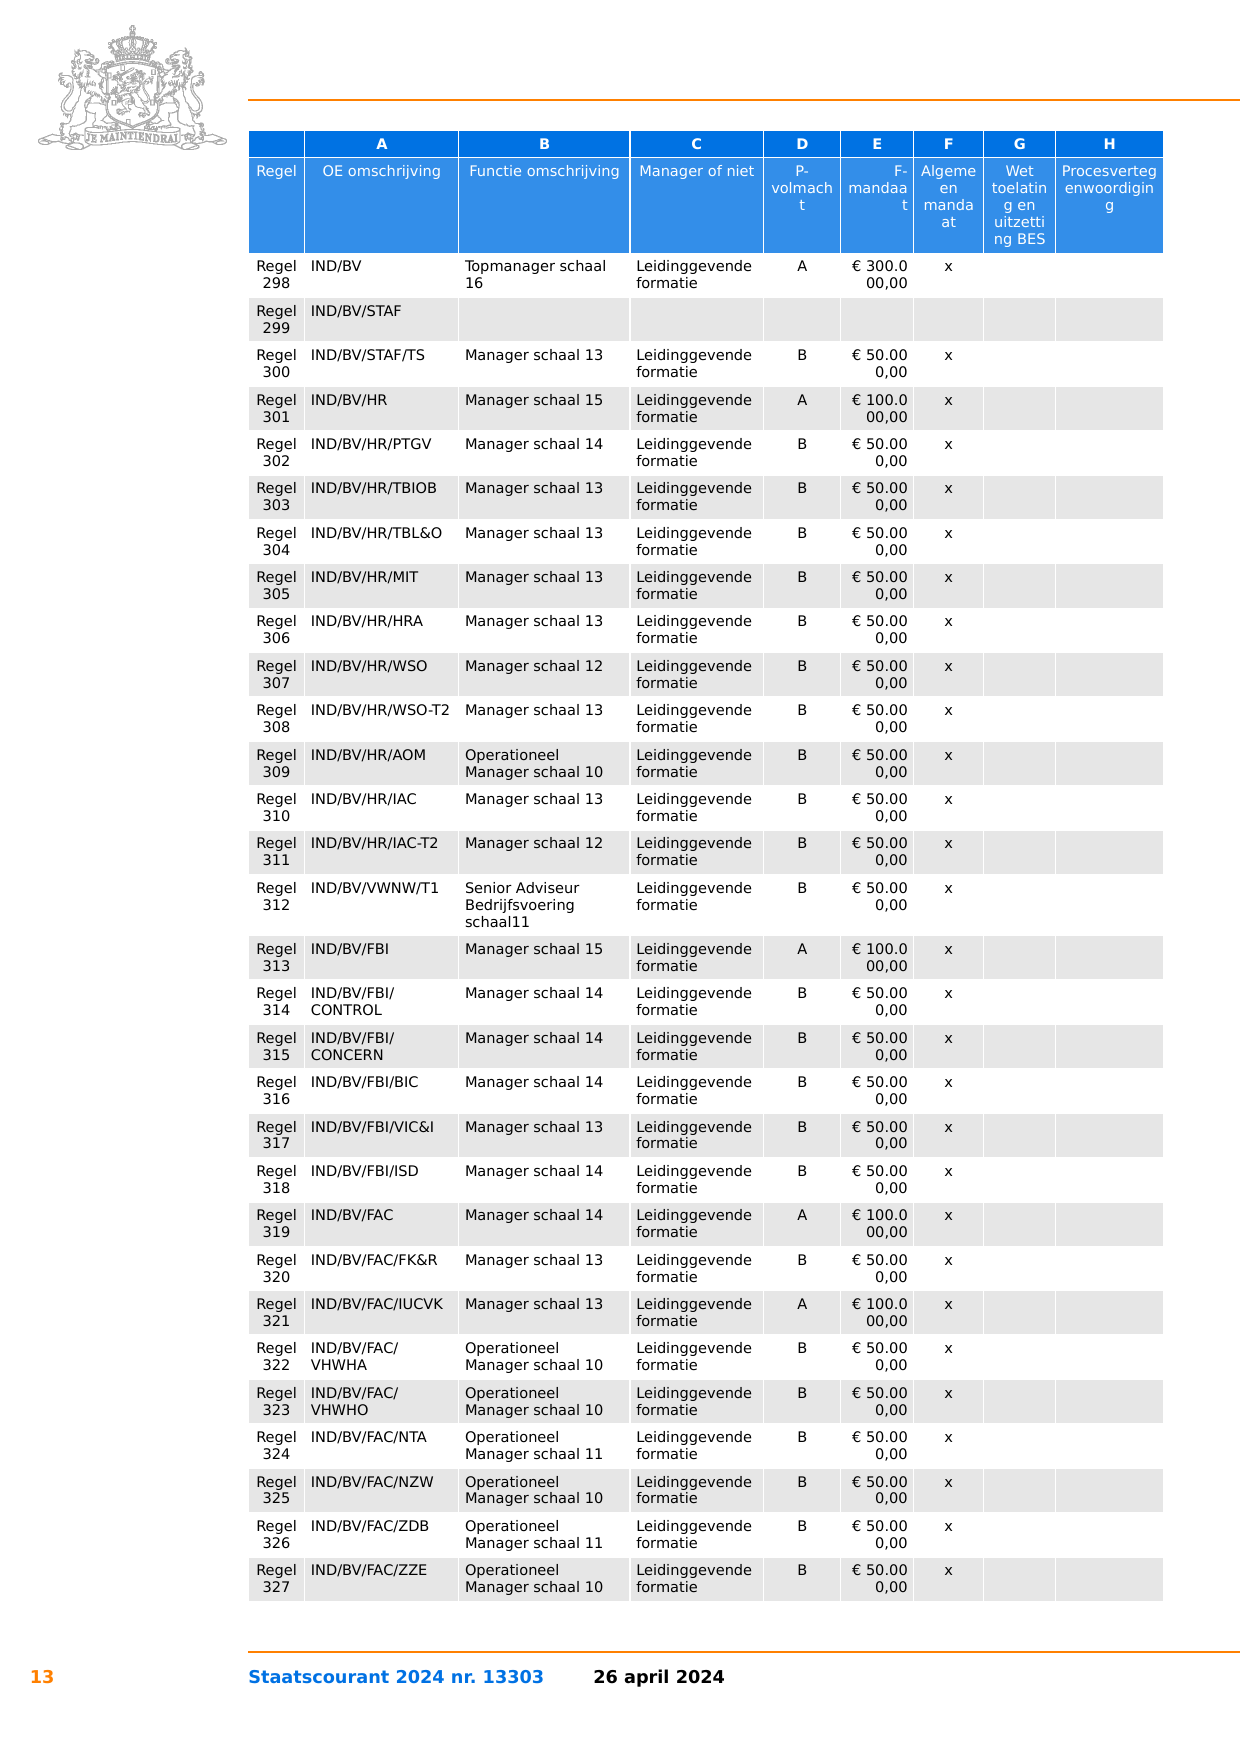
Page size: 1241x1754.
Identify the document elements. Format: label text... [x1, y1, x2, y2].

table_cell Leidinggevende formatie [631, 1336, 763, 1379]
picture [38, 25, 227, 150]
table_cell [1056, 1247, 1163, 1290]
table_cell Manager schaal 13 [459, 1247, 629, 1290]
table_cell Operationeel Manager schaal 11 [459, 1513, 629, 1556]
table_cell Regel 322 [249, 1336, 304, 1379]
table_cell [984, 742, 1055, 785]
table_cell [1056, 1424, 1163, 1468]
table_cell x [914, 981, 983, 1024]
table_cell Senior Adviseur Bedrijfsvoering schaal11 [459, 875, 629, 935]
table_cell Regel 299 [249, 298, 304, 341]
table_cell [1056, 875, 1163, 935]
table_cell [1056, 786, 1163, 829]
table_cell Leidinggevende formatie [631, 1424, 763, 1468]
table_cell Leidinggevende formatie [631, 387, 763, 430]
table_cell x [914, 1025, 983, 1068]
table_cell x [914, 1513, 983, 1556]
table_cell x [914, 1158, 983, 1201]
table_cell [984, 476, 1055, 519]
table_cell [1056, 343, 1163, 386]
table_cell [1056, 254, 1163, 297]
table_cell IND/BV/FBI/CONCERN [305, 1025, 458, 1068]
table_cell IND/BV/HR/IAC-T2 [305, 831, 458, 874]
table_cell B [764, 520, 840, 563]
table_cell Manager schaal 13 [459, 343, 629, 386]
table_cell B [764, 1380, 840, 1423]
table_cell OE omschrijving [305, 158, 458, 253]
table_cell B [764, 698, 840, 741]
table_cell x [914, 936, 983, 979]
table_cell IND/BV/FAC/FK&R [305, 1247, 458, 1290]
table_cell € 50.000,00 [841, 831, 913, 874]
table_cell IND/BV [305, 254, 458, 297]
table_cell Regel 302 [249, 431, 304, 474]
table_cell [984, 1558, 1055, 1601]
table_cell Functie omschrijving [459, 158, 629, 253]
table_cell € 100.000,00 [841, 1291, 913, 1334]
table_cell B [764, 1069, 840, 1113]
table_cell [984, 698, 1055, 741]
table_cell Regel 326 [249, 1513, 304, 1556]
table_cell Leidinggevende formatie [631, 254, 763, 297]
table_cell Leidinggevende formatie [631, 431, 763, 474]
table_cell IND/BV/FAC/NTA [305, 1424, 458, 1468]
table_cell [1056, 1380, 1163, 1423]
table_cell [1056, 1158, 1163, 1201]
table_cell Leidinggevende formatie [631, 343, 763, 386]
table_cell Leidinggevende formatie [631, 875, 763, 935]
table_cell Manager schaal 12 [459, 653, 629, 696]
table_cell [1056, 520, 1163, 563]
table_cell Manager schaal 13 [459, 786, 629, 829]
table_cell [984, 1247, 1055, 1290]
table_cell Leidinggevende formatie [631, 1513, 763, 1556]
table_cell € 50.000,00 [841, 875, 913, 935]
table_cell A [764, 387, 840, 430]
table_cell € 50.000,00 [841, 476, 913, 519]
table_cell Operationeel Manager schaal 10 [459, 1336, 629, 1379]
table_cell € 50.000,00 [841, 1247, 913, 1290]
table_cell Regel 317 [249, 1114, 304, 1157]
table_cell B [764, 564, 840, 608]
table_cell B [764, 1513, 840, 1556]
table_cell B [764, 1025, 840, 1068]
table_cell B [764, 476, 840, 519]
table_cell Regel [249, 158, 304, 253]
table_cell [984, 1336, 1055, 1379]
table_cell Operationeel Manager schaal 10 [459, 1380, 629, 1423]
table_cell Leidinggevende formatie [631, 609, 763, 652]
table_cell F-mandaat [841, 158, 913, 253]
table_cell Regel 310 [249, 786, 304, 829]
table_cell B [764, 1469, 840, 1512]
table_cell Regel 316 [249, 1069, 304, 1113]
table_cell € 100.000,00 [841, 1203, 913, 1246]
table_cell x [914, 564, 983, 608]
table_cell B [764, 431, 840, 474]
table_cell [984, 431, 1055, 474]
table_cell [1056, 742, 1163, 785]
table_cell Leidinggevende formatie [631, 1114, 763, 1157]
table_cell Leidinggevende formatie [631, 476, 763, 519]
table_cell Leidinggevende formatie [631, 1380, 763, 1423]
table_cell x [914, 1291, 983, 1334]
table_cell [984, 653, 1055, 696]
table_cell Leidinggevende formatie [631, 1469, 763, 1512]
table_cell B [764, 786, 840, 829]
table_cell [1056, 1469, 1163, 1512]
table_cell B [764, 1158, 840, 1201]
table_cell € 50.000,00 [841, 520, 913, 563]
table_cell IND/BV/VWNW/T1 [305, 875, 458, 935]
table_header E [841, 131, 913, 157]
table_header B [459, 131, 629, 157]
table_cell Manager schaal 12 [459, 831, 629, 874]
table_cell Algemeen mandaat [914, 158, 983, 253]
table_header D [764, 131, 840, 157]
table_cell IND/BV/HR/IAC [305, 786, 458, 829]
table_cell [1056, 564, 1163, 608]
table_cell x [914, 1203, 983, 1246]
table_cell Regel 301 [249, 387, 304, 430]
table_cell Topmanager schaal 16 [459, 254, 629, 297]
table_cell IND/BV/STAF [305, 298, 458, 341]
table_cell Regel 303 [249, 476, 304, 519]
table_cell € 50.000,00 [841, 564, 913, 608]
table_cell B [764, 742, 840, 785]
table_cell € 50.000,00 [841, 609, 913, 652]
table_cell Operationeel Manager schaal 10 [459, 1558, 629, 1601]
table_cell B [764, 831, 840, 874]
table_cell Manager schaal 14 [459, 1203, 629, 1246]
table_cell € 50.000,00 [841, 1380, 913, 1423]
table_cell Regel 308 [249, 698, 304, 741]
table_cell IND/BV/FAC/ZZE [305, 1558, 458, 1601]
table_cell A [764, 254, 840, 297]
table_header [249, 131, 304, 157]
table_cell IND/BV/FAC/NZW [305, 1469, 458, 1512]
table_cell B [764, 981, 840, 1024]
table_cell € 300.000,00 [841, 254, 913, 297]
table_cell Manager schaal 13 [459, 520, 629, 563]
table_cell IND/BV/HR/WSO-T2 [305, 698, 458, 741]
table_cell [984, 387, 1055, 430]
table_cell x [914, 1114, 983, 1157]
table_cell Regel 325 [249, 1469, 304, 1512]
table_cell [1056, 1513, 1163, 1556]
table_cell Manager schaal 13 [459, 1291, 629, 1334]
table_cell IND/BV/HR/TBIOB [305, 476, 458, 519]
table_cell € 50.000,00 [841, 1469, 913, 1512]
table_cell x [914, 831, 983, 874]
table_cell [984, 1025, 1055, 1068]
table_cell [1056, 981, 1163, 1024]
table_cell IND/BV/FAC/IUCVK [305, 1291, 458, 1334]
table_cell Regel 307 [249, 653, 304, 696]
table_cell IND/BV/HR/PTGV [305, 431, 458, 474]
table_cell Operationeel Manager schaal 10 [459, 1469, 629, 1512]
table_cell x [914, 875, 983, 935]
table_cell x [914, 786, 983, 829]
table_cell B [764, 343, 840, 386]
table_cell [984, 1380, 1055, 1423]
table_cell [984, 1513, 1055, 1556]
table_cell Manager schaal 13 [459, 609, 629, 652]
table_cell Regel 327 [249, 1558, 304, 1601]
table_cell Regel 311 [249, 831, 304, 874]
table_cell IND/BV/FAC/VHWHO [305, 1380, 458, 1423]
table_cell [1056, 1203, 1163, 1246]
table_cell € 50.000,00 [841, 1336, 913, 1379]
table_cell [1056, 653, 1163, 696]
table_cell [1056, 698, 1163, 741]
table_cell [984, 981, 1055, 1024]
table_cell € 50.000,00 [841, 742, 913, 785]
table_cell [984, 520, 1055, 563]
table_cell IND/BV/FBI/ISD [305, 1158, 458, 1201]
table_cell [1056, 1336, 1163, 1379]
table_cell Leidinggevende formatie [631, 1291, 763, 1334]
table_cell [1056, 1025, 1163, 1068]
table_cell Regel 304 [249, 520, 304, 563]
table_cell B [764, 1114, 840, 1157]
table_cell [984, 254, 1055, 297]
table_cell x [914, 1558, 983, 1601]
table_cell IND/BV/FBI/VIC&I [305, 1114, 458, 1157]
table_cell [984, 1158, 1055, 1201]
table_cell B [764, 875, 840, 935]
table_cell Leidinggevende formatie [631, 1558, 763, 1601]
table_cell [984, 1291, 1055, 1334]
table_cell IND/BV/FBI/BIC [305, 1069, 458, 1113]
table_cell Manager schaal 15 [459, 936, 629, 979]
table_cell Regel 319 [249, 1203, 304, 1246]
table_cell [1056, 387, 1163, 430]
table_cell [1056, 431, 1163, 474]
table_cell A [764, 1203, 840, 1246]
table_cell Operationeel Manager schaal 10 [459, 742, 629, 785]
table_cell [984, 298, 1055, 341]
table_cell Manager of niet [631, 158, 763, 253]
table_cell Leidinggevende formatie [631, 1158, 763, 1201]
table_cell P-volmacht [764, 158, 840, 253]
table_cell Manager schaal 14 [459, 1158, 629, 1201]
table_cell A [764, 936, 840, 979]
table_cell Manager schaal 13 [459, 564, 629, 608]
table_cell Leidinggevende formatie [631, 520, 763, 563]
table_header F [914, 131, 983, 157]
table_cell [984, 1203, 1055, 1246]
table_cell € 50.000,00 [841, 981, 913, 1024]
table_cell x [914, 653, 983, 696]
table_cell Regel 309 [249, 742, 304, 785]
table_cell Leidinggevende formatie [631, 698, 763, 741]
table_cell Regel 315 [249, 1025, 304, 1068]
table_cell Procesvertegenwoordiging [1056, 158, 1163, 253]
table_cell € 50.000,00 [841, 653, 913, 696]
table_cell [1056, 1291, 1163, 1334]
table_cell [984, 1069, 1055, 1113]
table_cell [984, 609, 1055, 652]
table_cell Manager schaal 14 [459, 431, 629, 474]
table_cell IND/BV/HR/WSO [305, 653, 458, 696]
table_cell Regel 313 [249, 936, 304, 979]
table_cell [1056, 476, 1163, 519]
table_cell B [764, 1336, 840, 1379]
table_cell Leidinggevende formatie [631, 981, 763, 1024]
table_cell Regel 323 [249, 1380, 304, 1423]
table_cell € 50.000,00 [841, 1158, 913, 1201]
table_cell x [914, 1424, 983, 1468]
table_cell Leidinggevende formatie [631, 786, 763, 829]
table_cell Regel 321 [249, 1291, 304, 1334]
table_header H [1056, 131, 1163, 157]
table_cell [984, 564, 1055, 608]
table_cell Manager schaal 13 [459, 1114, 629, 1157]
table_cell Manager schaal 13 [459, 476, 629, 519]
table_cell B [764, 653, 840, 696]
table_cell B [764, 1424, 840, 1468]
table_cell € 50.000,00 [841, 431, 913, 474]
table_cell Leidinggevende formatie [631, 1203, 763, 1246]
table_cell € 50.000,00 [841, 343, 913, 386]
table_cell [459, 298, 629, 341]
table_cell € 50.000,00 [841, 698, 913, 741]
table_cell Leidinggevende formatie [631, 1247, 763, 1290]
table_cell Manager schaal 15 [459, 387, 629, 430]
table_cell [984, 1424, 1055, 1468]
table_cell [984, 343, 1055, 386]
table_cell Regel 300 [249, 343, 304, 386]
table_cell [984, 936, 1055, 979]
table_cell € 100.000,00 [841, 387, 913, 430]
table_cell [1056, 1069, 1163, 1113]
table_cell [764, 298, 840, 341]
table_cell [1056, 936, 1163, 979]
table_cell Regel 306 [249, 609, 304, 652]
table_cell [1056, 609, 1163, 652]
table_cell Regel 324 [249, 1424, 304, 1468]
table_cell x [914, 1069, 983, 1113]
table_cell [1056, 1558, 1163, 1601]
table_cell IND/BV/FAC [305, 1203, 458, 1246]
table_cell B [764, 1247, 840, 1290]
table_cell [984, 1469, 1055, 1512]
table_cell Leidinggevende formatie [631, 936, 763, 979]
table_cell Manager schaal 14 [459, 1025, 629, 1068]
table_cell A [764, 1291, 840, 1334]
table_cell x [914, 387, 983, 430]
table_cell B [764, 609, 840, 652]
table_cell [1056, 298, 1163, 341]
table_header G [984, 131, 1055, 157]
table_cell Regel 305 [249, 564, 304, 608]
table_cell x [914, 1469, 983, 1512]
table_cell x [914, 520, 983, 563]
table_cell x [914, 742, 983, 785]
table_cell IND/BV/FBI/CONTROL [305, 981, 458, 1024]
table_cell Regel 314 [249, 981, 304, 1024]
table_cell € 50.000,00 [841, 1114, 913, 1157]
table_cell x [914, 343, 983, 386]
table_cell € 50.000,00 [841, 1025, 913, 1068]
table_cell x [914, 609, 983, 652]
table_cell Regel 298 [249, 254, 304, 297]
table_cell Leidinggevende formatie [631, 653, 763, 696]
table_cell Leidinggevende formatie [631, 1069, 763, 1113]
table_cell x [914, 476, 983, 519]
table_cell Leidinggevende formatie [631, 742, 763, 785]
table_cell [631, 298, 763, 341]
table_cell x [914, 431, 983, 474]
table_cell x [914, 254, 983, 297]
table_cell € 50.000,00 [841, 1424, 913, 1468]
table_cell [984, 831, 1055, 874]
table_cell IND/BV/HR/MIT [305, 564, 458, 608]
table_cell [914, 298, 983, 341]
table_cell Regel 312 [249, 875, 304, 935]
table_cell x [914, 698, 983, 741]
table_cell € 50.000,00 [841, 1069, 913, 1113]
table_cell Manager schaal 13 [459, 698, 629, 741]
table_cell € 50.000,00 [841, 786, 913, 829]
table_cell [1056, 1114, 1163, 1157]
table_cell IND/BV/HR [305, 387, 458, 430]
table_cell Manager schaal 14 [459, 981, 629, 1024]
table_cell € 50.000,00 [841, 1513, 913, 1556]
table_cell € 50.000,00 [841, 1558, 913, 1601]
table_cell B [764, 1558, 840, 1601]
table_cell IND/BV/FBI [305, 936, 458, 979]
table_cell IND/BV/HR/HRA [305, 609, 458, 652]
table_cell Leidinggevende formatie [631, 1025, 763, 1068]
table_cell Regel 320 [249, 1247, 304, 1290]
table_cell x [914, 1336, 983, 1379]
table_header A [305, 131, 458, 157]
table_cell [1056, 831, 1163, 874]
table_cell [984, 875, 1055, 935]
table_cell Wet toelating en uitzetting BES [984, 158, 1055, 253]
table_cell x [914, 1247, 983, 1290]
table_cell Regel 318 [249, 1158, 304, 1201]
table_cell IND/BV/HR/TBL&O [305, 520, 458, 563]
table_cell Manager schaal 14 [459, 1069, 629, 1113]
table_cell IND/BV/STAF/TS [305, 343, 458, 386]
table_cell IND/BV/FAC/ZDB [305, 1513, 458, 1556]
table_cell € 100.000,00 [841, 936, 913, 979]
table_cell x [914, 1380, 983, 1423]
table_cell Leidinggevende formatie [631, 831, 763, 874]
table_header C [631, 131, 763, 157]
table_cell IND/BV/FAC/VHWHA [305, 1336, 458, 1379]
table_cell [984, 786, 1055, 829]
table_cell Leidinggevende formatie [631, 564, 763, 608]
table_cell Operationeel Manager schaal 11 [459, 1424, 629, 1468]
table_cell IND/BV/HR/AOM [305, 742, 458, 785]
table_cell [984, 1114, 1055, 1157]
table_cell [841, 298, 913, 341]
